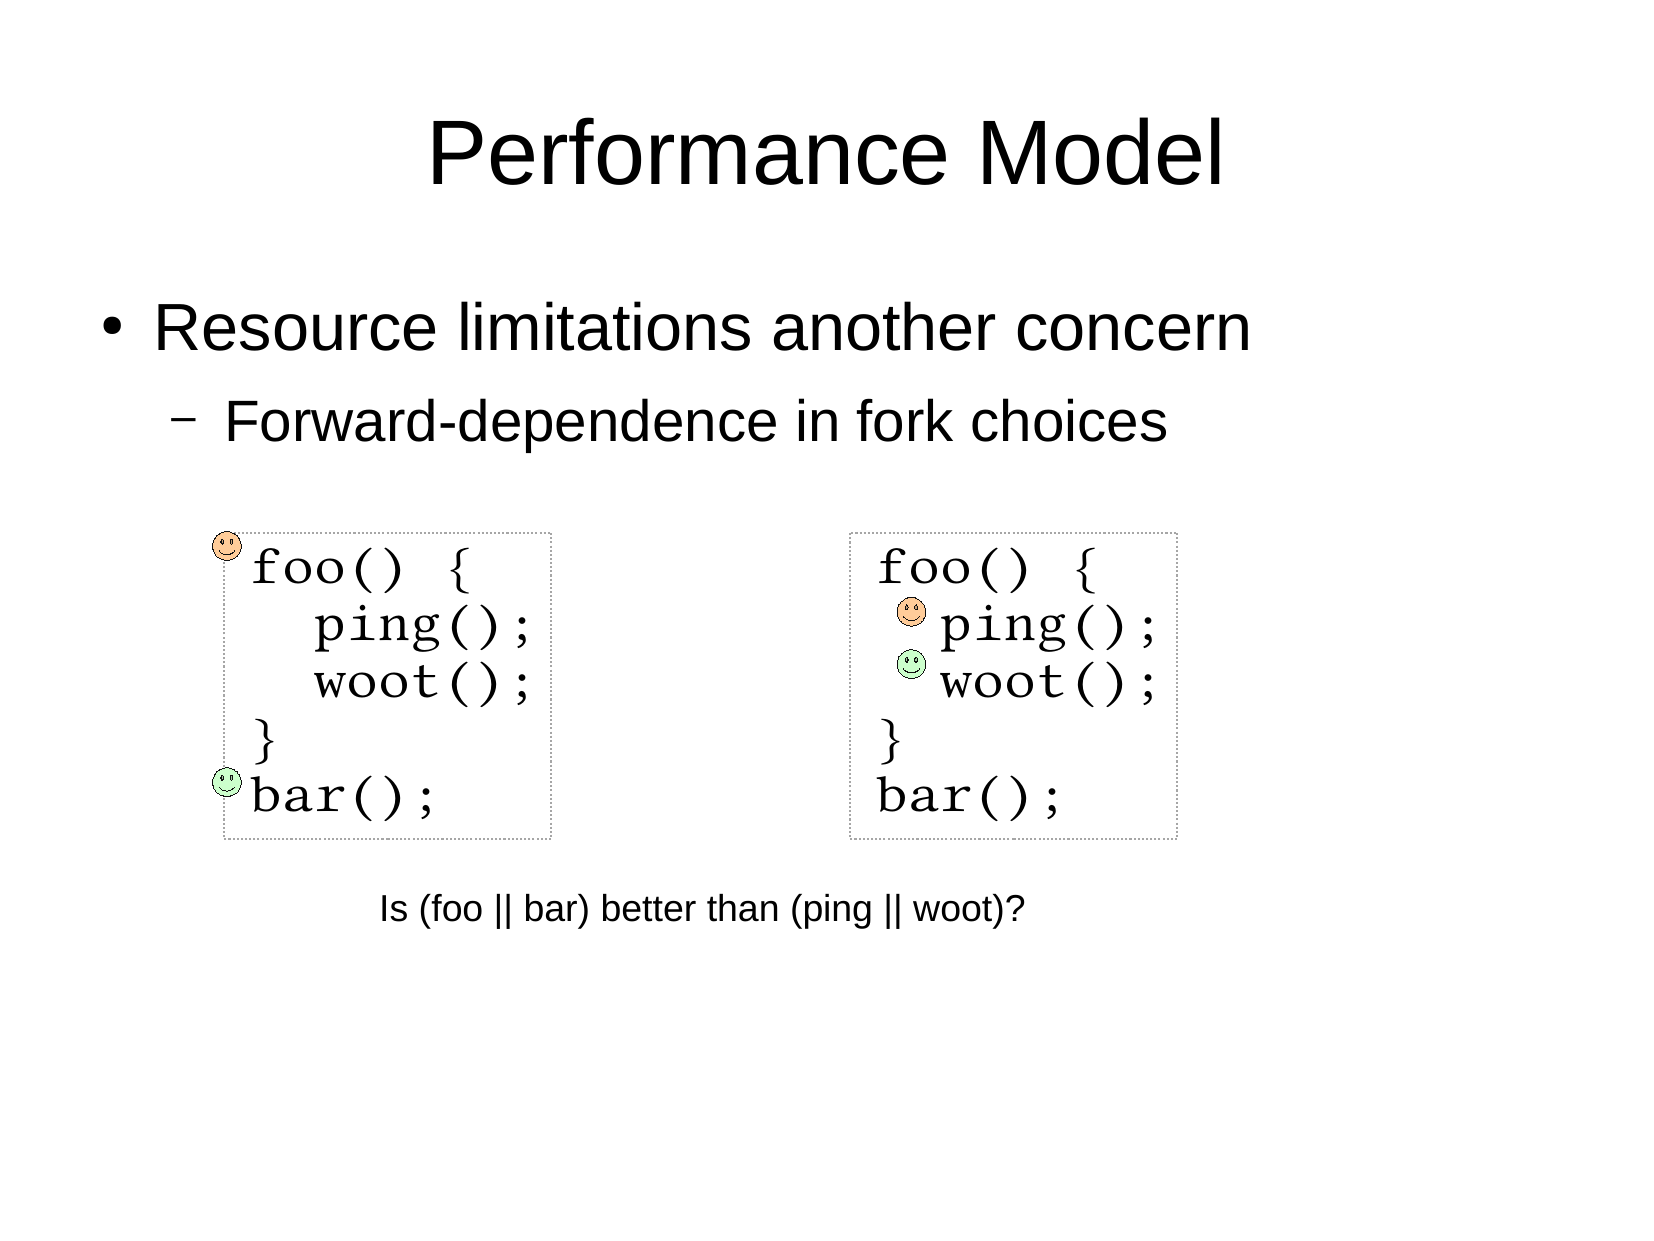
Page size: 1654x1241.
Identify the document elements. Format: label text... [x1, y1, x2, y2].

text_box foo() { ping(); woot(); } bar(); [235, 531, 626, 880]
text_box [897, 649, 926, 679]
list Resource limitations another concern Forward-dependence in fork choices [82, 290, 1571, 1010]
title Performance Model [82, 49, 1571, 257]
text_box [897, 597, 926, 627]
text_box Is (foo || bar) better than (ping || woot)? [224, 880, 1182, 945]
text_box [212, 531, 242, 561]
text_box foo() { ping(); woot(); } bar(); [861, 531, 1252, 891]
text_box [212, 767, 242, 797]
